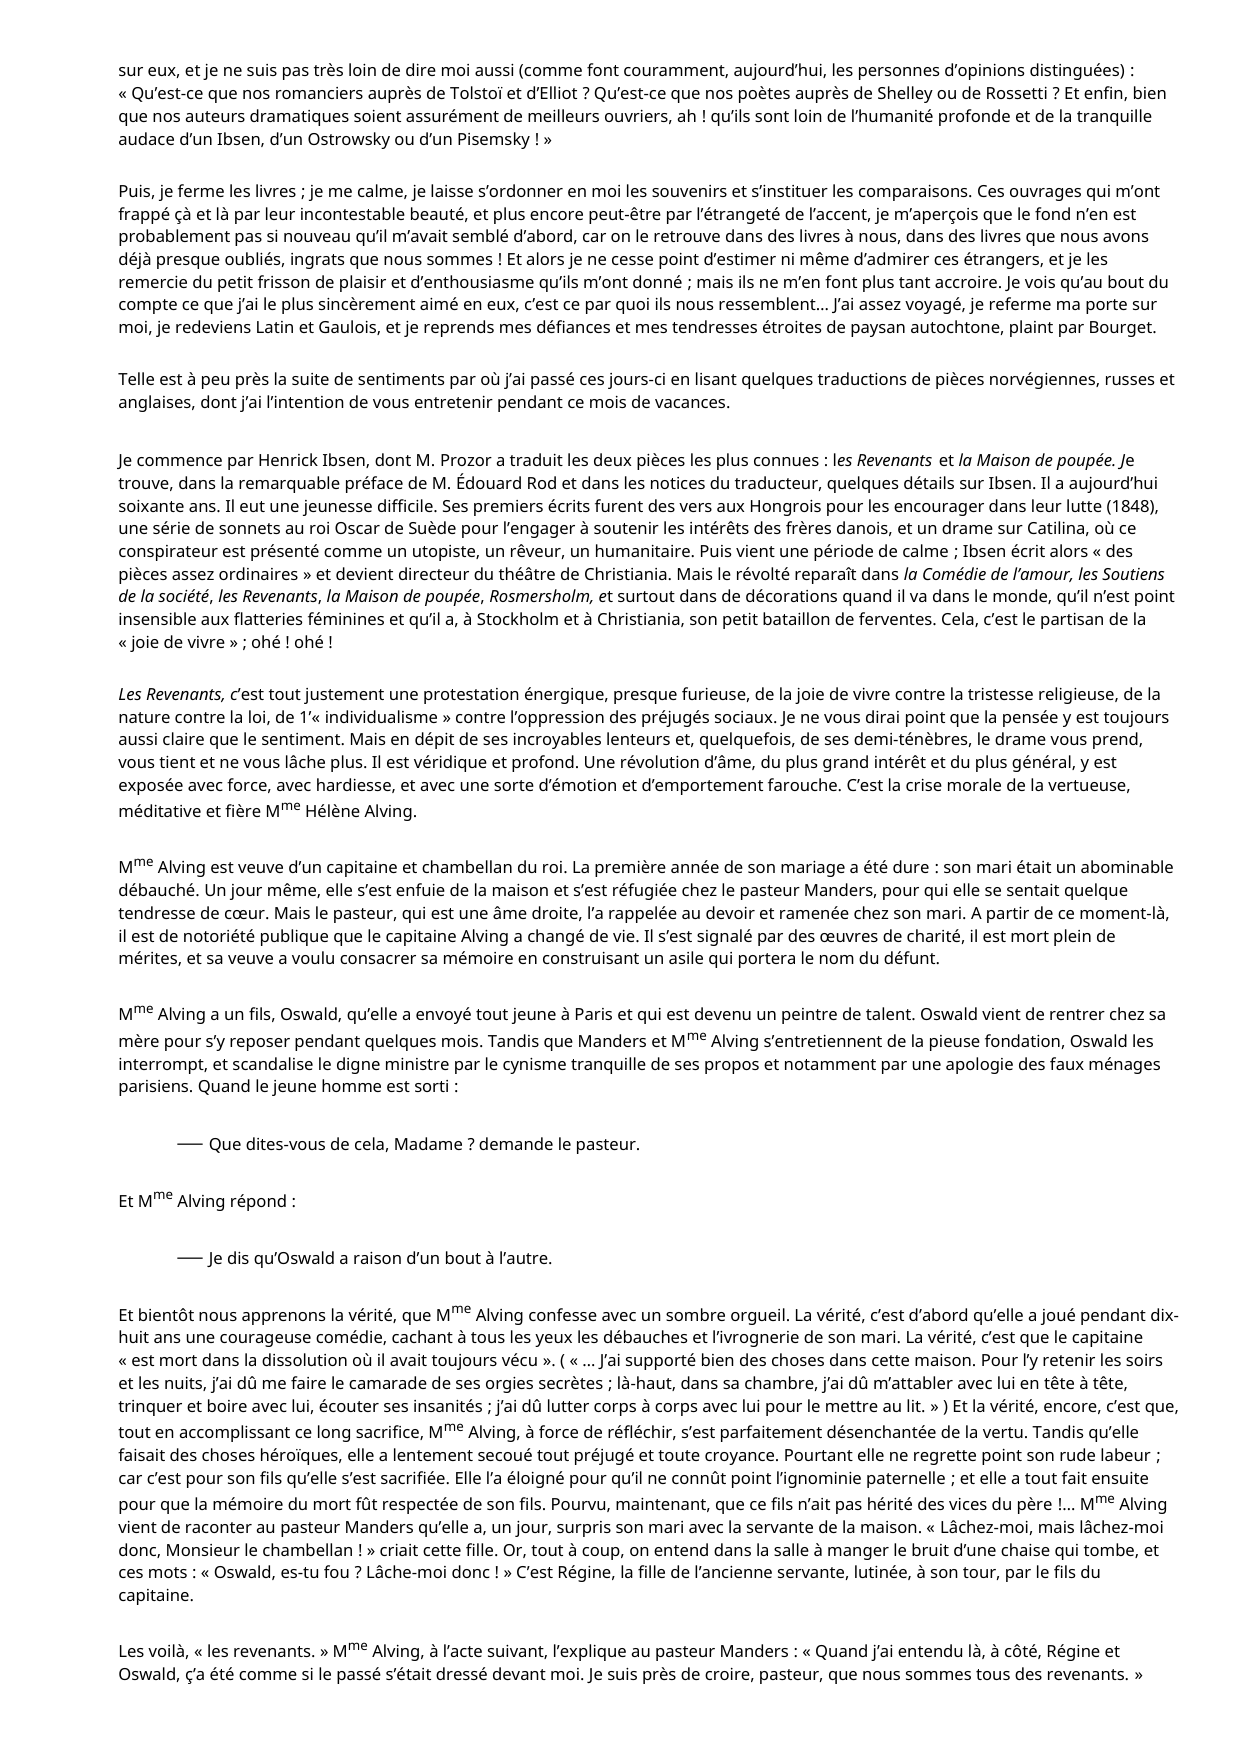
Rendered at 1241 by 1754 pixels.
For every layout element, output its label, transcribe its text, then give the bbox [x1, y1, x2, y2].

text Mme Alving est veuve d’un capitaine et chambellan du roi. La première année de son mariage a été dure : son mari était un abominable débauché. Un jour même, elle s’est enfuie de la maison et s’est réfugiée chez le pasteur Manders, pour qui elle se sentait quelque tendresse de cœur. Mais le pasteur, qui est une âme droite, l’a rappelée au devoir et ramenée chez son mari. A partir de ce moment-là, il est de notoriété publique que le capitaine Alving a changé de vie. Il s’est signalé par des œuvres de charité, il est mort plein de mérites, et sa veuve a voulu consacrer sa mémoire en construisant un asile qui portera le nom du défunt. [118, 852, 1181, 969]
text Puis, je ferme les livres ; je me calme, je laisse s’ordonner en moi les souvenirs et s’instituer les comparaisons. Ces ouvrages qui m’ont frappé çà et là par leur incontestable beauté, et plus encore peut-être par l’étrangeté de l’accent, je m’aperçois que le fond n’en est probablement pas si nouveau qu’il m’avait semblé d’abord, car on le retrouve dans des livres à nous, dans des livres que nous avons déjà presque oubliés, ingrats que nous sommes ! Et alors je ne cesse point d’estimer ni même d’admirer ces étrangers, et je les remercie du petit frisson de plaisir et d’enthousiasme qu’ils m’ont donné ; mais ils ne m’en font plus tant accroire. Je vois qu’au bout du compte ce que j’ai le plus sincèrement aimé en eux, c’est ce par quoi ils nous ressemblent… J’ai assez voyagé, je referme ma porte sur moi, je redeviens Latin et Gaulois, et je reprends mes défiances et mes tendresses étroites de paysan autochtone, plaint par Bourget. [118, 179, 1181, 338]
text Et Mme Alving répond : [118, 1185, 1181, 1212]
text sur eux, et je ne suis pas très loin de dire moi aussi (comme font couramment, aujourd’hui, les personnes d’opinions distinguées) : « Qu’est-ce que nos romanciers auprès de Tolstoï et d’Elliot ? Qu’est-ce que nos poètes auprès de Shelley ou de Rossetti ? Et enfin, bien que nos auteurs dramatiques soient assurément de meilleurs ouvriers, ah ! qu’ils sont loin de l’humanité profonde et de la tranquille audace d’un Ibsen, d’un Ostrowsky ou d’un Pisemsky ! » [118, 59, 1181, 150]
text Les voilà, « les revenants. » Mme Alving, à l’acte suivant, l’explique au pasteur Manders : « Quand j’ai entendu là, à côté, Régine et Oswald, ç’a été comme si le passé s’était dressé devant moi. Je suis près de croire, pasteur, que nous sommes tous des revenants. » [118, 1636, 1181, 1685]
text — Je dis qu’Oswald a raison d’un bout à l’autre. [177, 1241, 1122, 1270]
text Et bientôt nous apprenons la vérité, que Mme Alving confesse avec un sombre orgueil. La vérité, c’est d’abord qu’elle a joué pendant dix-huit ans une courageuse comédie, cachant à tous les yeux les débauches et l’ivrognerie de son mari. La vérité, c’est que le capitaine « est mort dans la dissolution où il avait toujours vécu ». ( « … J’ai supporté bien des choses dans cette maison. Pour l’y retenir les soirs et les nuits, j’ai dû me faire le camarade de ses orgies secrètes ; là-haut, dans sa chambre, j’ai dû m’attabler avec lui en tête à tête, trinquer et boire avec lui, écouter ses insanités ; j’ai dû lutter corps à corps avec lui pour le mettre au lit. » ) Et la vérité, encore, c’est que, tout en accomplissant ce long sacrifice, Mme Alving, à force de réfléchir, s’est parfaitement désenchantée de la vertu. Tandis qu’elle faisait des choses héroïques, elle a lentement secoué tout préjugé et toute croyance. Pourtant elle ne regrette point son rude labeur ; car c’est pour son fils qu’elle s’est sacrifiée. Elle l’a éloigné pour qu’il ne connût point l’ignominie paternelle ; et elle a tout fait ensuite pour que la mémoire du mort fût respectée de son fils. Pourvu, maintenant, que ce fils n’ait pas hérité des vices du père !… Mme Alving vient de raconter au pasteur Manders qu’elle a, un jour, surpris son mari avec la servante de la maison. « Lâchez-moi, mais lâchez-moi donc, Monsieur le chambellan ! » criait cette fille. Or, tout à coup, on entend dans la salle à manger le bruit d’une chaise qui tombe, et ces mots : « Oswald, es-tu fou ? Lâche-moi donc ! » C’est Régine, la fille de l’ancienne servante, lutinée, à son tour, par le fils du capitaine. [118, 1299, 1181, 1606]
text — Que dites-vous de cela, Madame ? demande le pasteur. [177, 1127, 1122, 1156]
text Les Revenants, c’est tout justement une protestation énergique, presque furieuse, de la joie de vivre contre la tristesse religieuse, de la nature contre la loi, de 1’« individualisme » contre l’oppression des préjugés sociaux. Je ne vous dirai point que la pensée y est toujours aussi claire que le sentiment. Mais en dépit de ses incroyables lenteurs et, quelquefois, de ses demi-ténèbres, le drame vous prend, vous tient et ne vous lâche plus. Il est véridique et profond. Une révolution d’âme, du plus grand intérêt et du plus général, y est exposée avec force, avec hardiesse, et avec une sorte d’émotion et d’emportement farouche. C’est la crise morale de la vertueuse, méditative et fière Mme Hélène Alving. [118, 683, 1181, 823]
text Je commence par Henrick Ibsen, dont M. Prozor a traduit les deux pièces les plus connues : les Revenants et la Maison de poupée. Je trouve, dans la remarquable préface de M. Édouard Rod et dans les notices du traducteur, quelques détails sur Ibsen. Il a aujourd’hui soixante ans. Il eut une jeunesse difficile. Ses premiers écrits furent des vers aux Hongrois pour les encourager dans leur lutte (1848), une série de sonnets au roi Oscar de Suède pour l’engager à soutenir les intérêts des frères danois, et un drame sur Catilina, où ce conspirateur est présenté comme un utopiste, un rêveur, un humanitaire. Puis vient une période de calme ; Ibsen écrit alors « des pièces assez ordinaires » et devient directeur du théâtre de Christiania. Mais le révolté reparaît dans la Comédie de l’amour, les Soutiens de la société, les Revenants, la Maison de poupée, Rosmersholm, et surtout dans de décorations quand il va dans le monde, qu’il n’est point insensible aux flatteries féminines et qu’il a, à Stockholm et à Christiania, son petit bataillon de ferventes. Cela, c’est le partisan de la « joie de vivre » ; ohé ! ohé ! [118, 443, 1181, 653]
text Mme Alving a un fils, Oswald, qu’elle a envoyé tout jeune à Paris et qui est devenu un peintre de talent. Oswald vient de rentrer chez sa mère pour s’y reposer pendant quelques mois. Tandis que Manders et Mme Alving s’entretiennent de la pieuse fondation, Oswald les interrompt, et scandalise le digne ministre par le cynisme tranquille de ses propos et notamment par une apologie des faux ménages parisiens. Quand le jeune homme est sorti : [118, 999, 1181, 1098]
text Telle est à peu près la suite de sentiments par où j’ai passé ces jours-ci en lisant quelques traductions de pièces norvégiennes, russes et anglaises, dont j’ai l’intention de vous entretenir pendant ce mois de vacances. [118, 368, 1181, 413]
